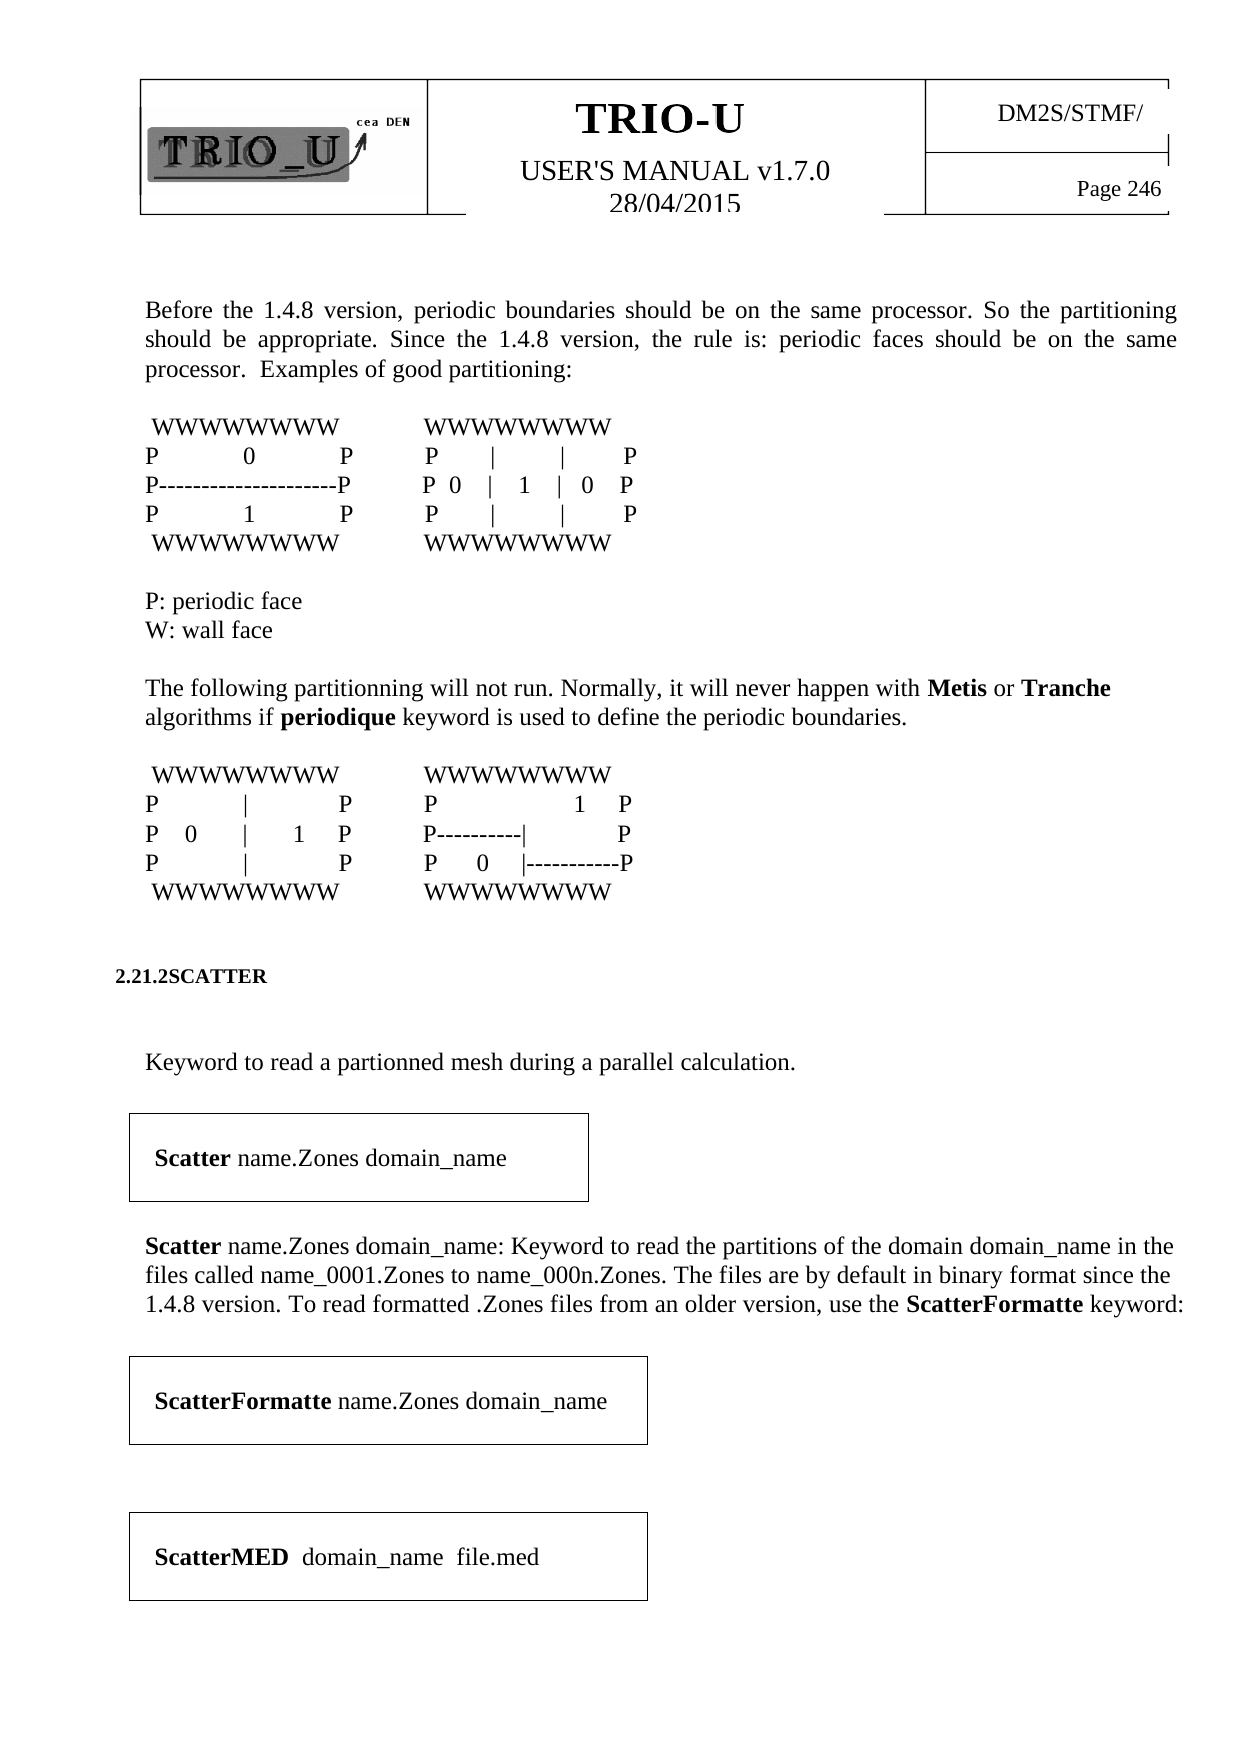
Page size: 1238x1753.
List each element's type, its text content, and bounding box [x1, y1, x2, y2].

text WWWWWWWW WWWWWWWW [145, 877, 1178, 906]
text WWWWWWWW WWWWWWWW [145, 528, 1178, 557]
text WWWWWWWW WWWWWWWW [145, 412, 1178, 441]
text P 0 | 1 P P----------| P [145, 818, 1178, 847]
text Scatter name.Zones domain_name: Keyword to read the partitions of the domain domain_name in the files called name_0001.Zones to name_000n.Zones. The files are by default in binary format since the 1.4.8 version. To read formatted .Zones files from an older version, use the ScatterFormatte keyword: [145, 1231, 1196, 1318]
text P | P P 1 P [145, 789, 1178, 818]
text P---------------------P P 0 | 1 | 0 P [145, 470, 1178, 499]
text P 1 P P | | P [145, 499, 1178, 528]
table_header ScatterFormatte name.Zones domain_name [130, 1357, 647, 1444]
text P | P P 0 |-----------P [145, 847, 1178, 877]
text W: wall face [145, 615, 1196, 644]
text Before the 1.4.8 version, periodic boundaries should be on the same processor. So the partitioning should be appropriate. Since the 1.4.8 version, the rule is: periodic faces should be on the same processor. Examples of good partitioning: [145, 295, 1178, 382]
text Keyword to read a partionned mesh during a parallel calculation. [145, 1046, 1196, 1075]
table_header Scatter name.Zones domain_name [130, 1114, 588, 1201]
text The following partitionning will not run. Normally, it will never happen with Metis or Tranche algorithms if periodique keyword is used to define the periodic boundaries. [145, 673, 1196, 731]
text WWWWWWWW WWWWWWWW [145, 760, 1178, 789]
table_header ScatterMED domain_name file.med [130, 1513, 647, 1600]
text P: periodic face [145, 586, 1196, 615]
subtitle SCATTER [115, 964, 1164, 988]
text P 0 P P | | P [145, 441, 1178, 470]
